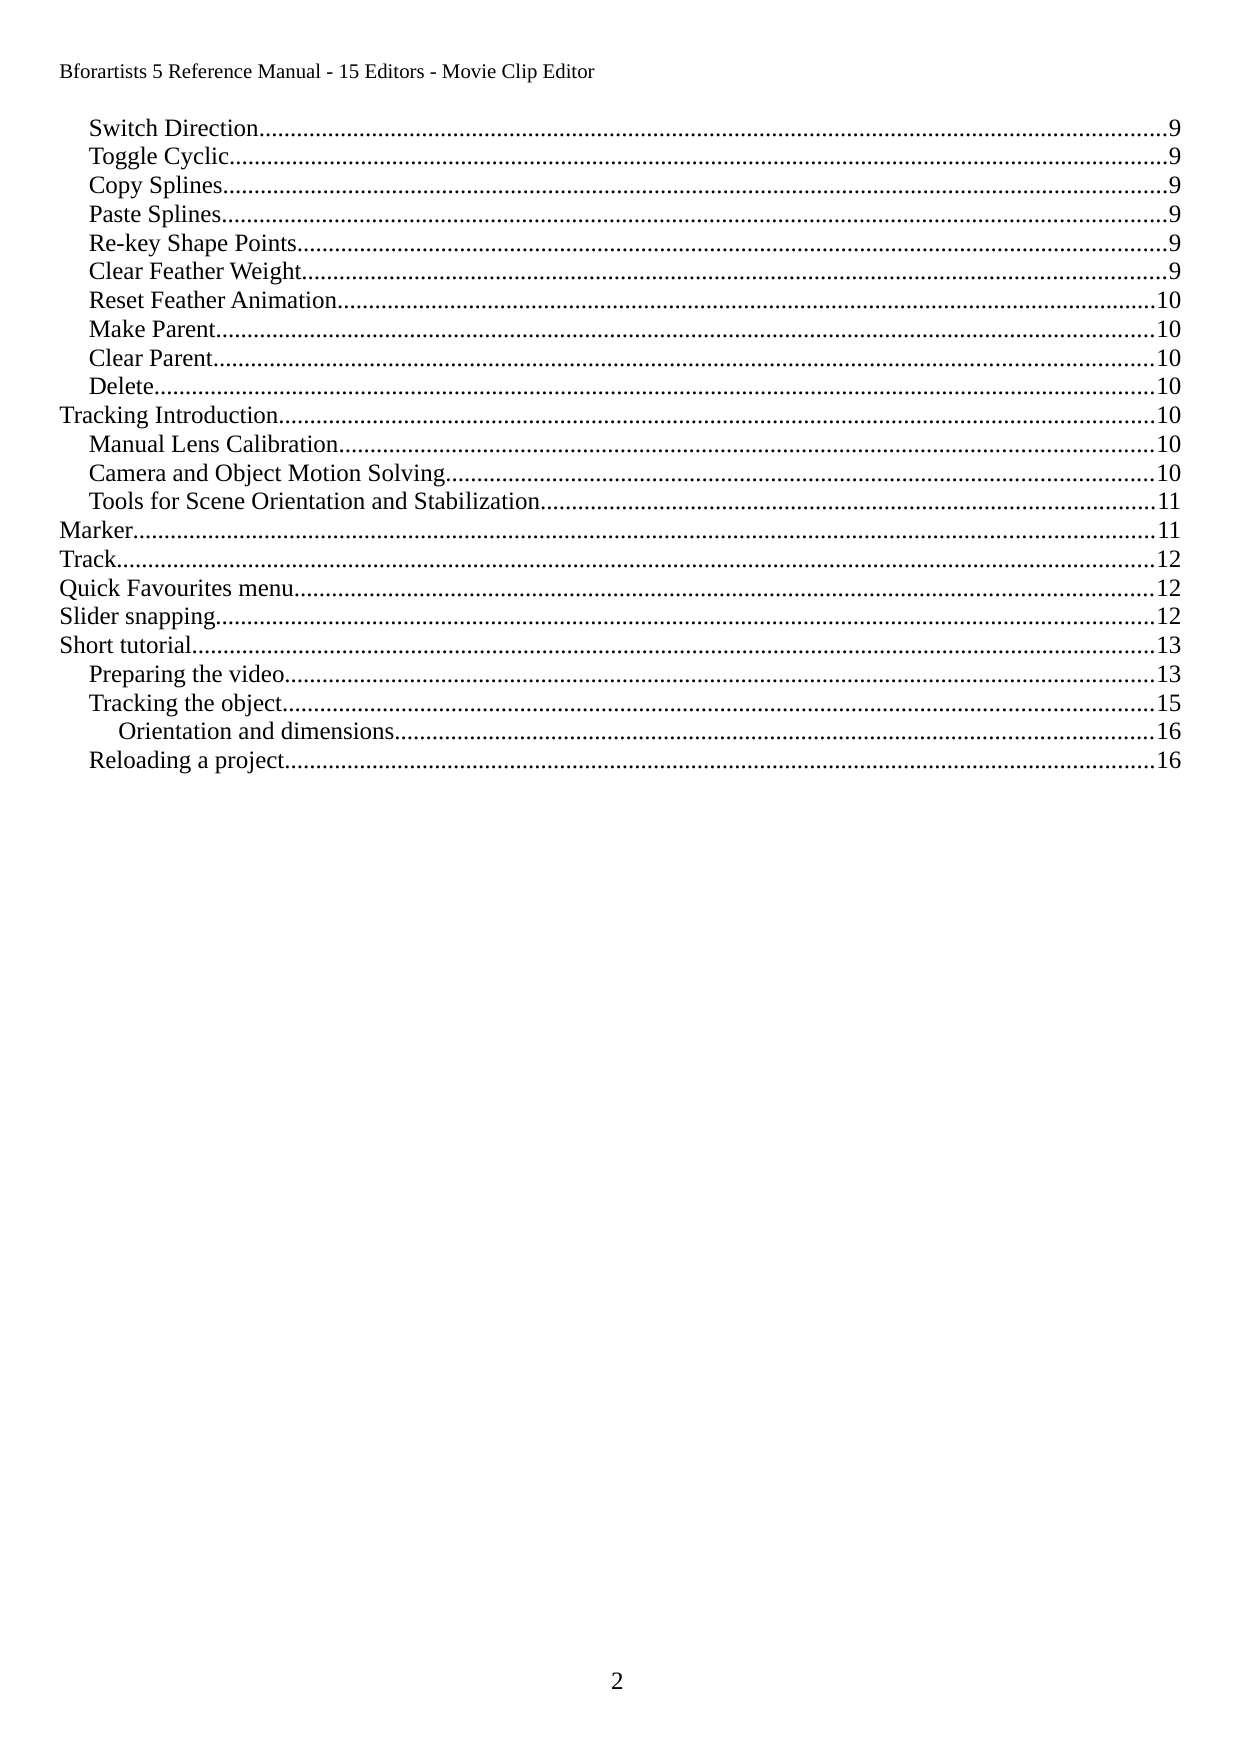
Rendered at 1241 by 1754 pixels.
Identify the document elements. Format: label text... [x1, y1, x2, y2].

text Make Parent 10 [88, 314, 1181, 343]
text Tracking Introduction 10 [59, 400, 1181, 429]
text Orientation and dimensions 16 [118, 716, 1181, 745]
text Reloading a project 16 [88, 745, 1181, 774]
text Quick Favourites menu 12 [59, 573, 1181, 601]
text Short tutorial 13 [59, 630, 1181, 659]
text Clear Feather Weight 9 [88, 256, 1181, 285]
text Camera and Object Motion Solving 10 [88, 458, 1181, 486]
text Tools for Scene Orientation and Stabilization 11 [88, 486, 1181, 515]
text Manual Lens Calibration 10 [88, 429, 1181, 458]
text Paste Splines 9 [88, 199, 1181, 228]
text Delete 10 [88, 371, 1181, 400]
text Marker 11 [59, 515, 1181, 544]
text Re-key Shape Points 9 [88, 228, 1181, 256]
text Switch Direction 9 [88, 113, 1181, 141]
text Track 12 [59, 544, 1181, 573]
text Copy Splines 9 [88, 170, 1181, 199]
text Tracking the object 15 [88, 688, 1181, 716]
text Toggle Cyclic 9 [88, 141, 1181, 170]
text Preparing the video 13 [88, 659, 1181, 688]
text Reset Feather Animation 10 [88, 285, 1181, 314]
text Clear Parent 10 [88, 343, 1181, 371]
text Slider snapping 12 [59, 601, 1181, 630]
